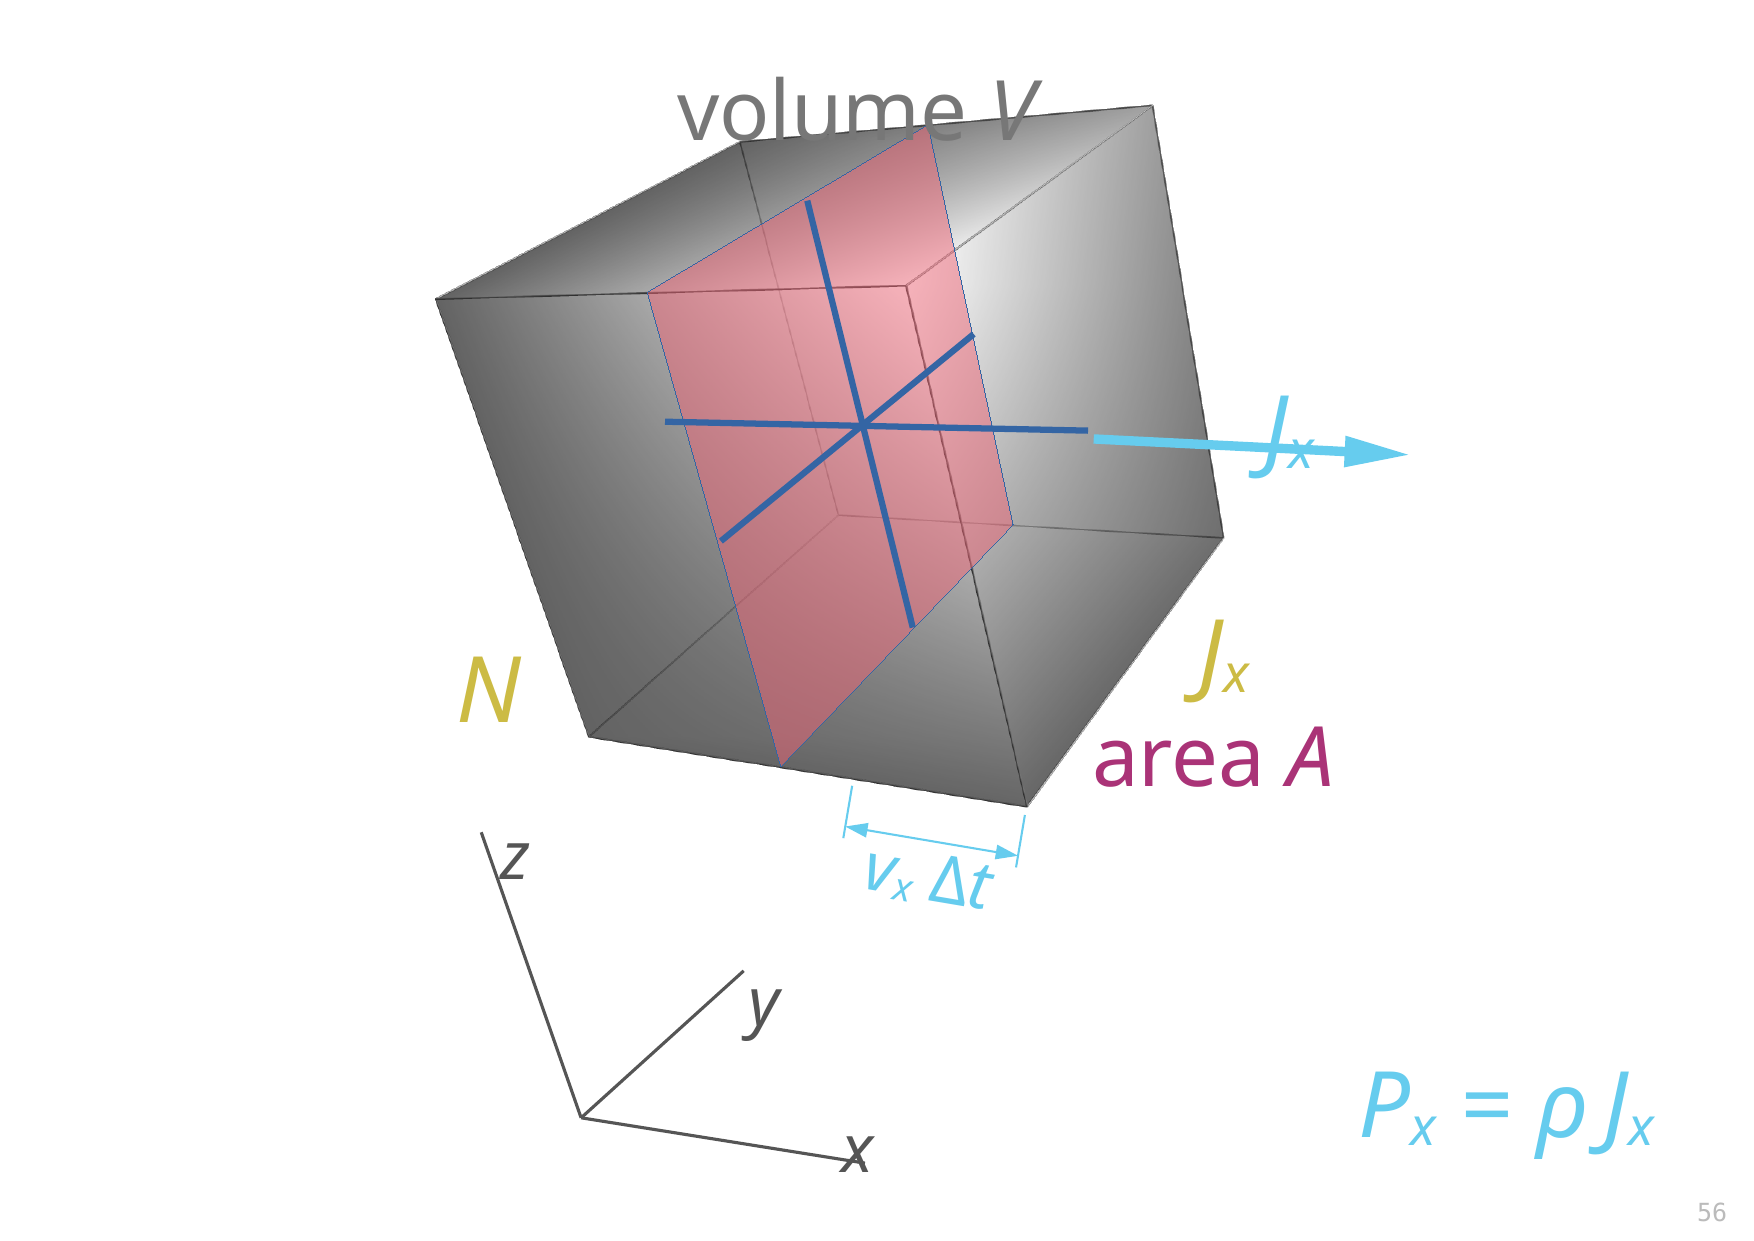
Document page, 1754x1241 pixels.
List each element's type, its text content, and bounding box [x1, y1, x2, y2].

text_box [647, 142, 973, 422]
text_box [868, 430, 1014, 626]
text_box volume V [662, 43, 1054, 142]
text_box N [441, 616, 544, 724]
text_box Jx [1183, 580, 1271, 687]
text_box x [827, 1094, 868, 1176]
text_box area A [1077, 689, 1343, 788]
text_box y [733, 946, 775, 1029]
text_box Px = ρ Jx [1343, 1032, 1684, 1139]
text_box z [486, 801, 525, 883]
text_box Jx [1248, 355, 1336, 463]
text_box [873, 339, 992, 425]
text_box [684, 426, 914, 767]
